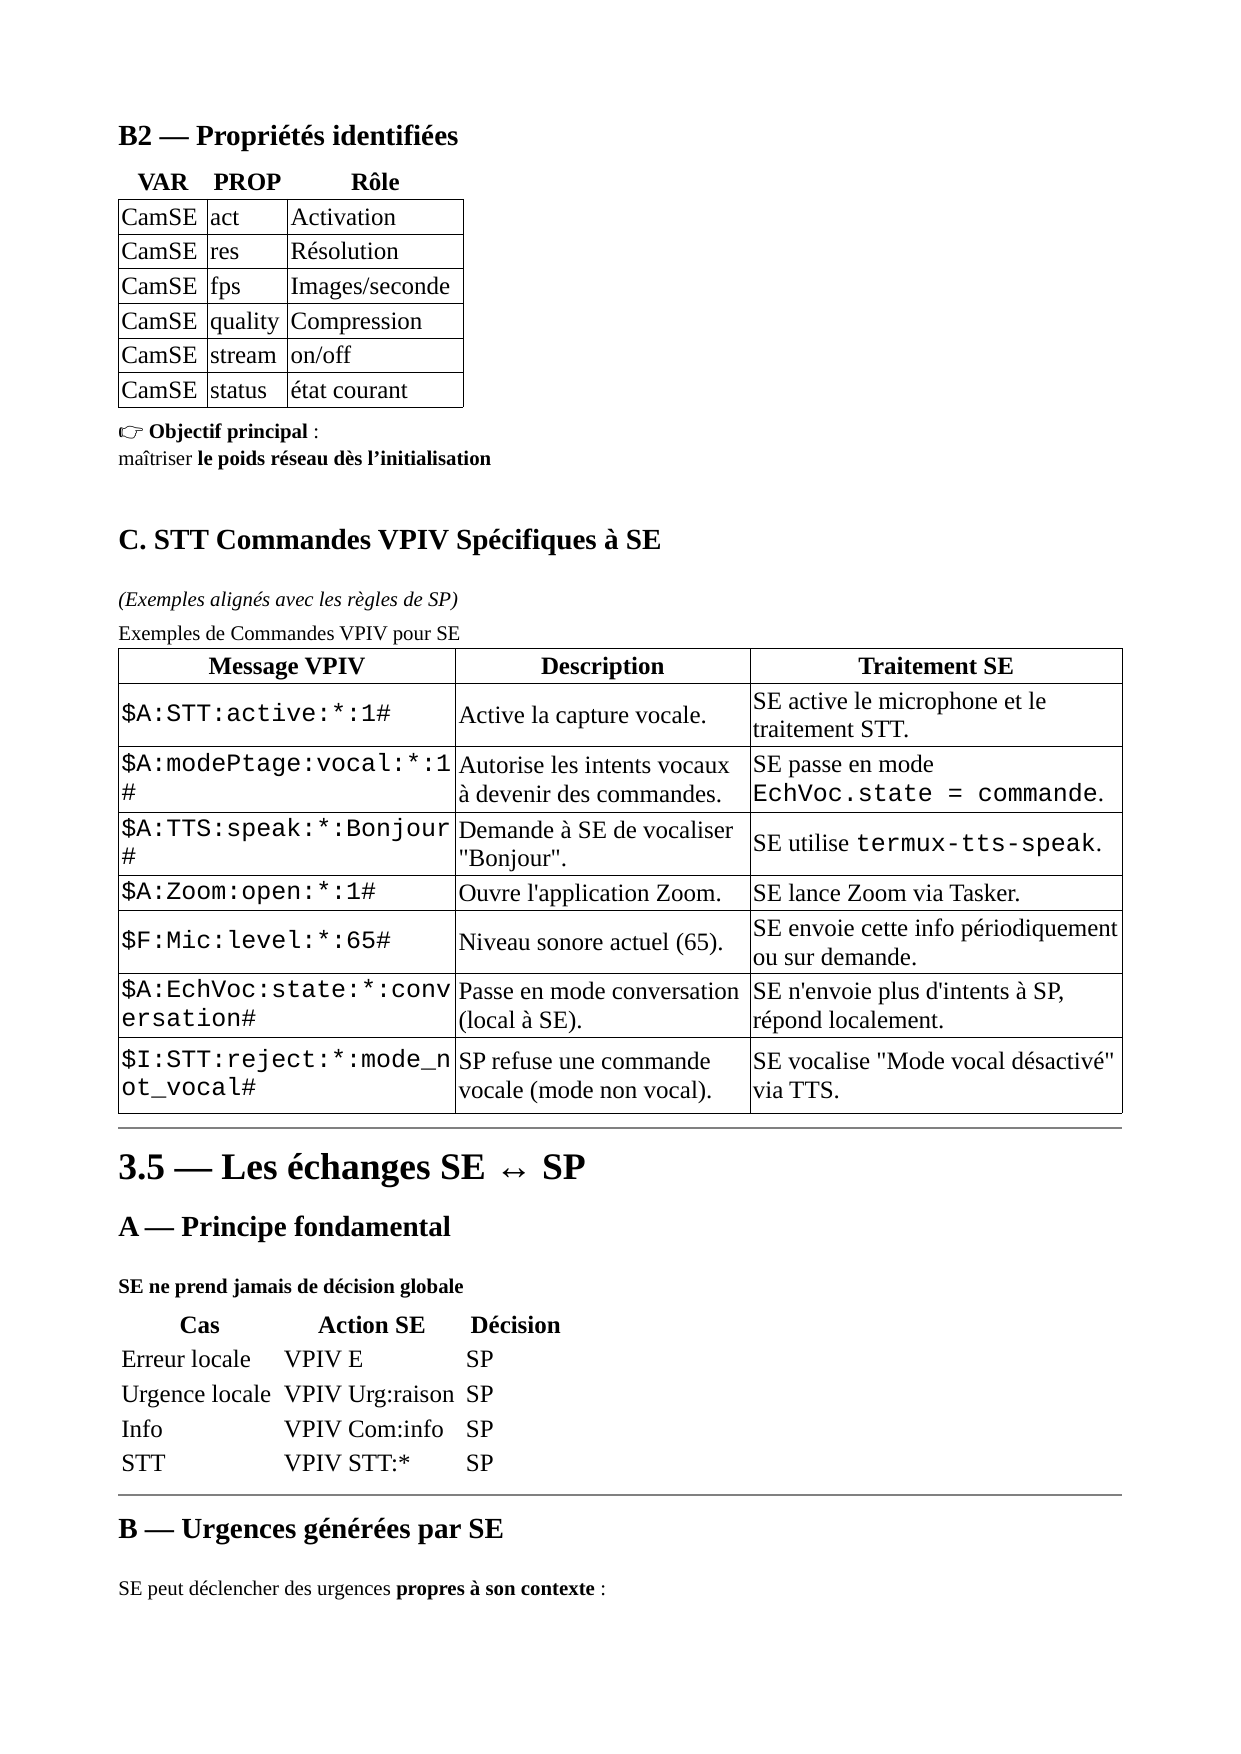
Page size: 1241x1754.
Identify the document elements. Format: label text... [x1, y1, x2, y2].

table_cell $A:EchVoc:state:*:conversation# [119, 974, 455, 1037]
table_cell Active la capture vocale. [456, 684, 750, 746]
table_cell SP [463, 1411, 568, 1445]
text SE peut déclencher des urgences propres à son contexte : [118, 1576, 1122, 1600]
subtitle B — Urgences générées par SE [118, 1511, 1122, 1545]
table_cell $F:Mic:level:*:65# [119, 911, 455, 973]
table_cell CamSE [119, 339, 207, 372]
subtitle 3.5 — Les échanges SE ↔ SP [118, 1144, 1122, 1188]
table_cell Erreur locale [118, 1342, 281, 1376]
table_cell quality [208, 304, 287, 337]
subtitle C. STT Commandes VPIV Spécifiques à SE [118, 522, 1122, 556]
table_cell Demande à SE de vocaliser "Bonjour". [456, 813, 750, 875]
text 👉 Objectif principal : maîtriser le poids réseau dès l’initialisation [118, 419, 1122, 470]
table_cell Info [118, 1411, 281, 1445]
table_cell SE vocalise "Mode vocal désactivé" via TTS. [751, 1038, 1122, 1113]
table_header Décision [463, 1307, 568, 1342]
table_cell res [208, 235, 287, 268]
table_cell Résolution [288, 235, 463, 268]
table_cell Activation [288, 200, 463, 233]
table_cell $A:modePtage:vocal:*:1# [119, 747, 455, 812]
text SE ne prend jamais de décision globale [118, 1273, 1122, 1298]
table_cell $A:STT:active:*:1# [119, 684, 455, 746]
subtitle A — Principe fondamental [118, 1209, 1122, 1242]
table_cell SE active le microphone et le traitement STT. [751, 684, 1122, 746]
table_header PROP [207, 164, 287, 199]
table_cell SE utilise termux-tts-speak. [751, 813, 1122, 875]
table_header Description [456, 649, 750, 683]
table_cell on/off [288, 339, 463, 372]
table_cell SP [463, 1342, 568, 1376]
table_cell Urgence locale [118, 1376, 281, 1411]
table_header Action SE [281, 1307, 463, 1342]
table_cell Compression [288, 304, 463, 337]
table_cell SE envoie cette info périodiquement ou sur demande. [751, 911, 1122, 973]
table_cell Niveau sonore actuel (65). [456, 911, 750, 973]
table_header VAR [118, 164, 207, 199]
table_cell STT [118, 1445, 281, 1480]
table_cell VPIV E [281, 1342, 463, 1376]
table_cell Autorise les intents vocaux à devenir des commandes. [456, 747, 750, 812]
table_header Message VPIV [119, 649, 455, 683]
table_cell CamSE [119, 200, 207, 233]
table_cell $A:Zoom:open:*:1# [119, 876, 455, 910]
table_cell Passe en mode conversation (local à SE). [456, 974, 750, 1037]
table_cell SE lance Zoom via Tasker. [751, 876, 1122, 910]
table_cell SP refuse une commande vocale (mode non vocal). [456, 1038, 750, 1113]
table_cell Images/seconde [288, 269, 463, 303]
table_cell SP [463, 1376, 568, 1411]
table_cell $A:TTS:speak:*:Bonjour# [119, 813, 455, 875]
table_cell SE passe en mode EchVoc.state = commande. [751, 747, 1122, 812]
table_cell VPIV Com:info [281, 1411, 463, 1445]
table_cell CamSE [119, 304, 207, 337]
table_cell stream [208, 339, 287, 372]
table_header Traitement SE [751, 649, 1122, 683]
table_cell VPIV STT:* [281, 1445, 463, 1480]
table_cell Ouvre l'application Zoom. [456, 876, 750, 910]
table_cell SE n'envoie plus d'intents à SP, répond localement. [751, 974, 1122, 1037]
text Exemples de Commandes VPIV pour SE [118, 621, 1122, 644]
table_cell fps [208, 269, 287, 303]
table_header Rôle [288, 164, 463, 199]
table_cell état courant [288, 373, 463, 407]
table_cell VPIV Urg:raison [281, 1376, 463, 1411]
table_cell status [208, 373, 287, 407]
table_cell SP [463, 1445, 568, 1480]
table_cell $I:STT:reject:*:mode_not_vocal# [119, 1038, 455, 1113]
table_cell act [208, 200, 287, 233]
subtitle B2 — Propriétés identifiées [118, 118, 1122, 152]
table_header Cas [118, 1307, 281, 1342]
text (Exemples alignés avec les règles de SP) [118, 587, 1122, 611]
table_cell CamSE [119, 269, 207, 303]
table_cell CamSE [119, 235, 207, 268]
table_cell CamSE [119, 373, 207, 407]
